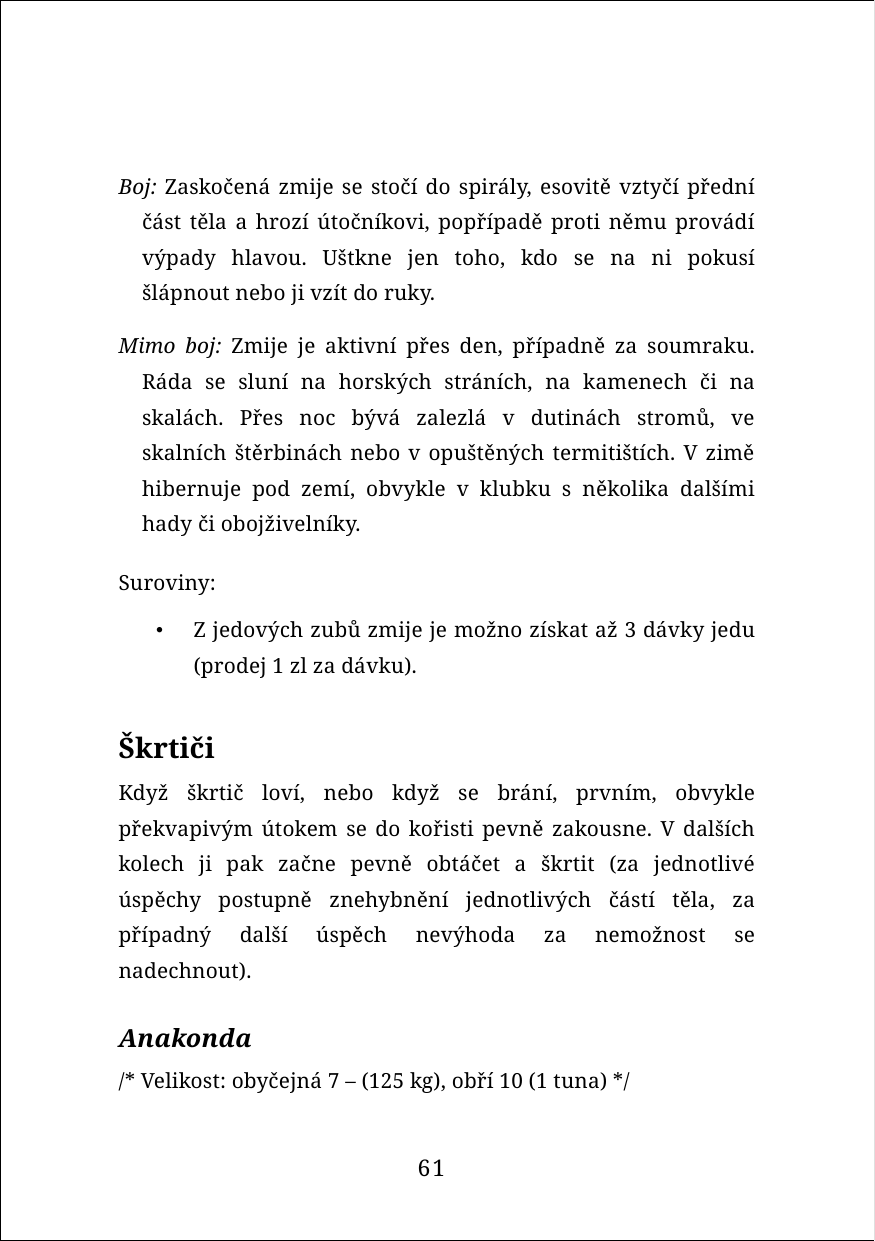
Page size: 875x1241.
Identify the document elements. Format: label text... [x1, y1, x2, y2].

text Boj: Zaskočená zmije se stočí do spirály, esovitě vztyčí přední část těla a hrozí útočníkovi, popřípadě proti němu provádí výpady hlavou. Uštkne jen toho, kdo se na ni pokusí šlápnout nebo ji vzít do ruky. [118, 172, 756, 307]
text Suroviny: [118, 568, 756, 597]
text Když škrtič loví, nebo když se brání, prvním, obvykle překvapivým útokem se do kořisti pevně zakousne. V dalších kolech ji pak začne pevně obtáčet a škrtit (za jednotlivé úspěchy postupně znehybnění jednotlivých částí těla, za případný další úspěch nevýhoda za nemožnost se nadechnout). [118, 778, 756, 984]
text Mimo boj: Zmije je aktivní přes den, případně za soumraku. Ráda se sluní na horských stráních, na kamenech či na skalách. Přes noc bývá zalezlá v dutinách stromů, ve skalních štěrbinách nebo v opuštěných termitištích. V zimě hibernuje pod zemí, obvykle v klubku s několika dalšími hady či obojživelníky. [118, 332, 756, 538]
subtitle Škrtiči [118, 728, 756, 766]
text /* Velikost: obyčejná 7 – (125 kg), obří 10 (1 tuna) */ [118, 1067, 756, 1095]
subtitle Anakonda [118, 1021, 756, 1055]
list Z jedových zubů zmije je možno získat až 3 dávky jedu (prodej 1 zl za dávku). [156, 616, 756, 679]
